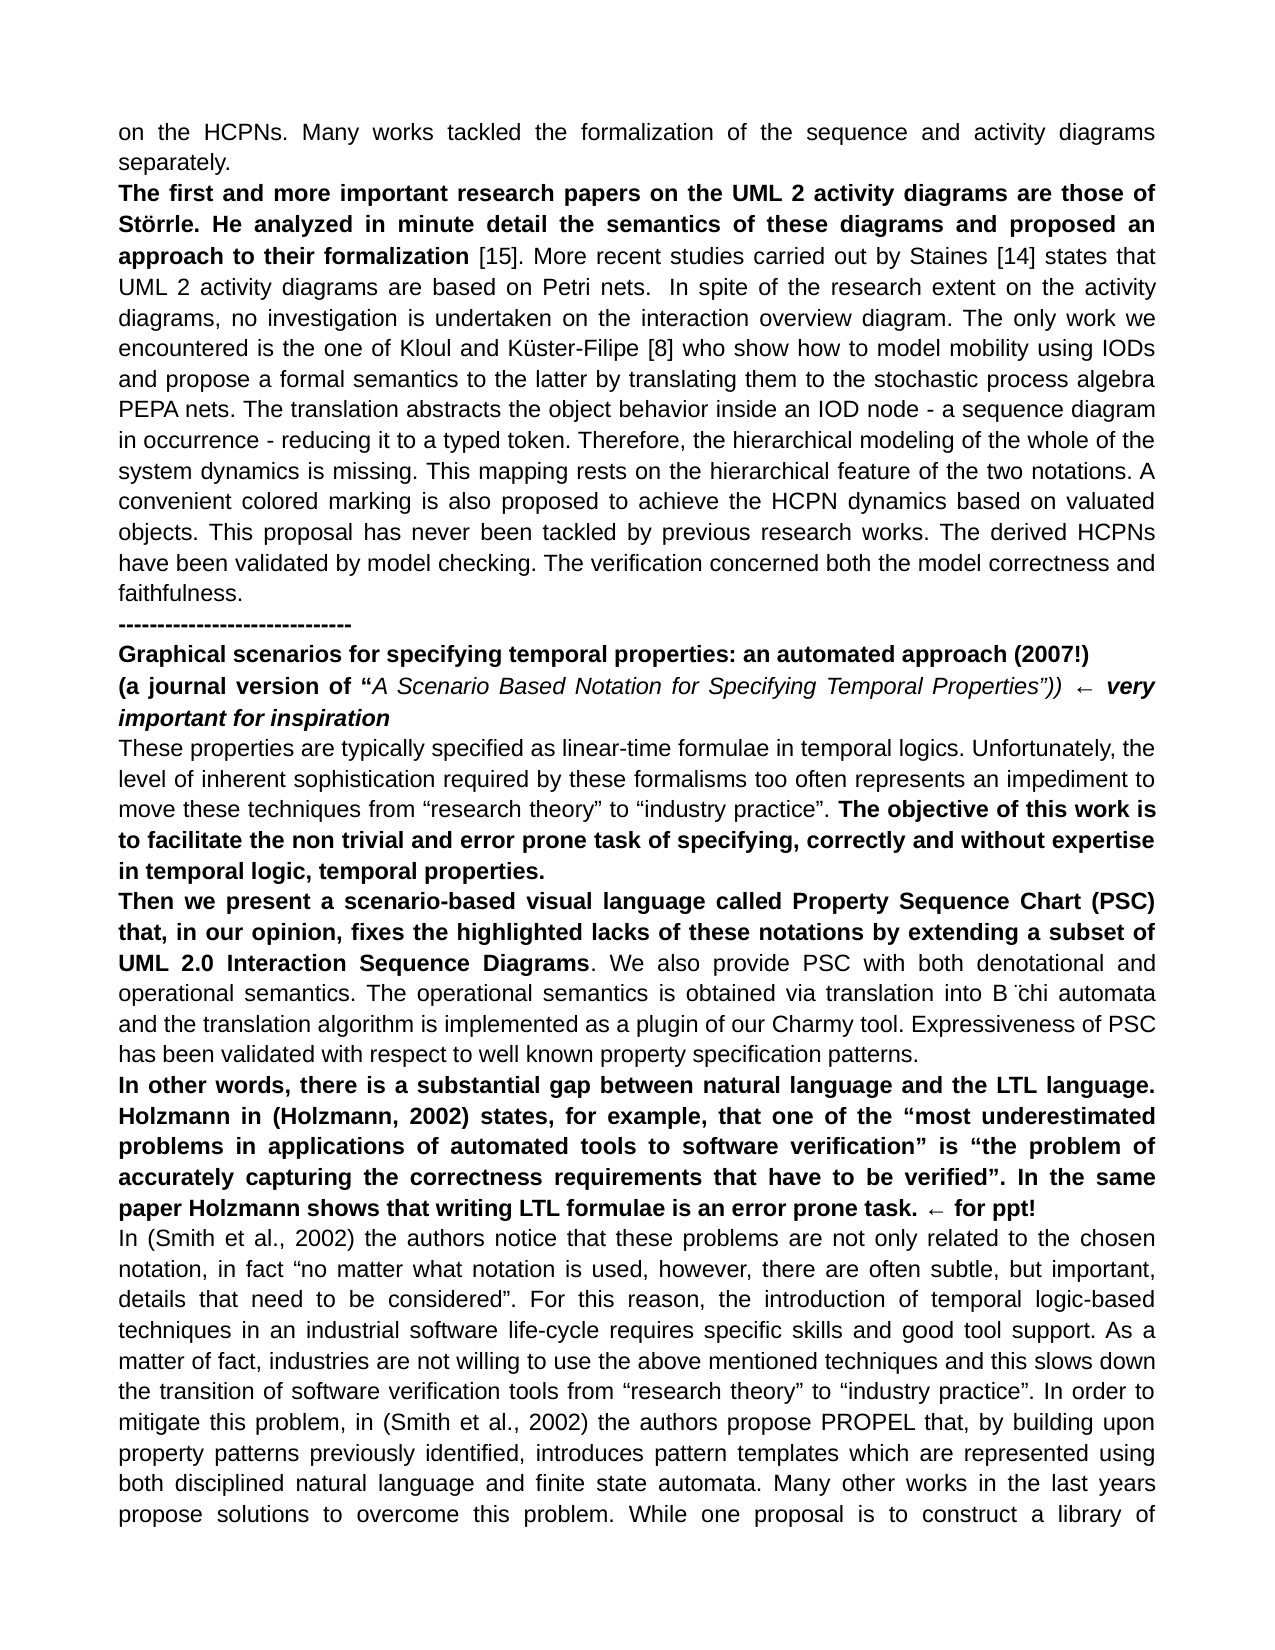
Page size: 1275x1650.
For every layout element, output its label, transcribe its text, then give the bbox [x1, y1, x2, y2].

text In (Smith et al., 2002) the authors notice that these problems are not only related to the chosen notation, in fact “no matter what notation is used, however, there are often subtle, but important, details that need to be considered”. For this reason, the introduction of temporal logic-based techniques in an industrial software life-cycle requires specific skills and good tool support. As a matter of fact, industries are not willing to use the above mentioned techniques and this slows down the transition of software verification tools from “research theory” to “industry practice”. In order to mitigate this problem, in (Smith et al., 2002) the authors propose PROPEL that, by building upon property patterns previously identified, introduces pattern templates which are represented using both disciplined natural language and finite state automata. Many other works in the last years propose solutions to overcome this problem. While one proposal is to construct a library of [118, 1224, 1157, 1527]
text on the HCPNs. Many works tackled the formalization of the sequence and activity diagrams separately. [118, 118, 1157, 176]
text Graphical scenarios for specifying temporal properties: an automated approach (2007!) [118, 641, 1157, 668]
text (a journal version of “A Scenario Based Notation for Specifying Temporal Properties”)) ← very important for inspiration [118, 671, 1157, 731]
text In other words, there is a substantial gap between natural language and the LTL language. Holzmann in (Holzmann, 2002) states, for example, that one of the “most underestimated problems in applications of automated tools to software verification” is “the problem of accurately capturing the correctness requirements that have to be verified”. In the same paper Holzmann shows that writing LTL formulae is an error prone task. ← for ppt! [118, 1071, 1157, 1221]
text The first and more important research papers on the UML 2 activity diagrams are those of Störrle. He analyzed in minute detail the semantics of these diagrams and proposed an approach to their formalization [15]. More recent studies carried out by Staines [14] states that UML 2 activity diagrams are based on Petri nets. In spite of the research extent on the activity diagrams, no investigation is undertaken on the interaction overview diagram. The only work we encountered is the one of Kloul and Küster-Filipe [8] who show how to model mobility using IODs and propose a formal semantics to the latter by translating them to the stochastic process algebra PEPA nets. The translation abstracts the object behavior inside an IOD node - a sequence diagram in occurrence - reducing it to a typed token. Therefore, the hierarchical modeling of the whole of the system dynamics is missing. This mapping rests on the hierarchical feature of the two notations. A convenient colored marking is also proposed to achieve the HCPN dynamics based on valuated objects. This proposal has never been tackled by previous research works. The derived HCPNs have been validated by model checking. The verification concerned both the model correctness and faithfulness. [118, 179, 1157, 606]
text These properties are typically specified as linear-time formulae in temporal logics. Unfortunately, the level of inherent sophistication required by these formalisms too often represents an impediment to move these techniques from “research theory” to “industry practice”. The objective of this work is to facilitate the non trivial and error prone task of specifying, correctly and without expertise in temporal logic, temporal properties. [118, 734, 1157, 884]
text ------------------------------ [118, 610, 1157, 637]
text Then we present a scenario-based visual language called Property Sequence Chart (PSC) that, in our opinion, fixes the highlighted lacks of these notations by extending a subset of UML 2.0 Interaction Sequence Diagrams. We also provide PSC with both denotational and operational semantics. The operational semantics is obtained via translation into B ̈chi automata and the translation algorithm is implemented as a plugin of our Charmy tool. Expressiveness of PSC has been validated with respect to well known property specification patterns. [118, 888, 1157, 1068]
